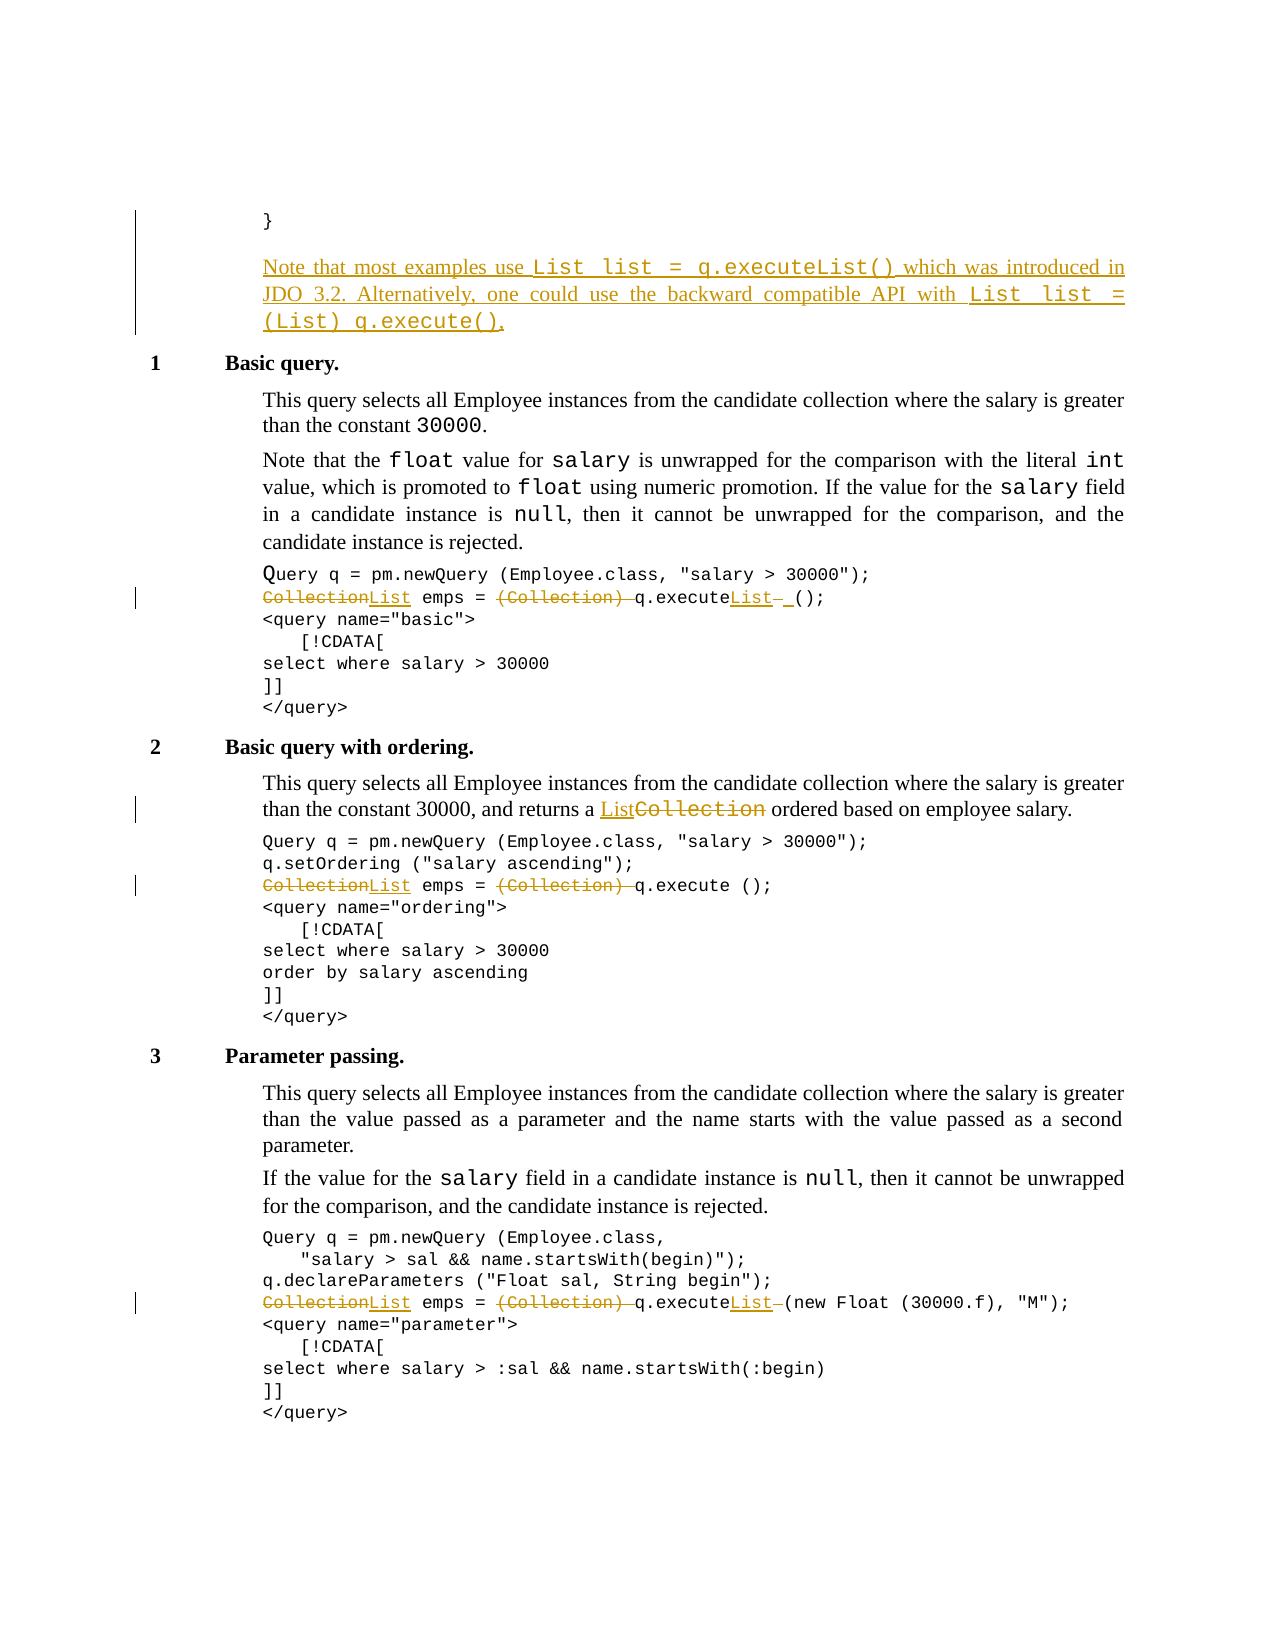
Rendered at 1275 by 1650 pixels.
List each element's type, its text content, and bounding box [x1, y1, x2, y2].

text List emps = q.executeList(new Float (30000.f), "M"); [262, 1292, 1125, 1314]
text Note that the float value for salary is unwrapped for the comparison with the literal int value, which is promoted to float using numeric promotion. If the value for the salary field in a candidate instance is null, then it cannot be unwrapped for the comparison, and the candidate instance is rejected. [262, 447, 1125, 554]
text [!CDATA[ [262, 1336, 1125, 1358]
text select where salary > 30000 [262, 940, 1125, 962]
text Query q = pm.newQuery (Employee.class, "salary > 30000"); [262, 562, 1125, 587]
text select where salary > 30000 [262, 653, 1125, 675]
text "salary > sal && name.startsWith(begin)"); [262, 1248, 1125, 1270]
text [!CDATA[ [262, 631, 1125, 653]
text </query> [262, 1402, 1125, 1423]
text Note that most examples use List list = q.executeList() which was introduced in [262, 254, 1125, 276]
text <query name="ordering"> [262, 896, 1125, 918]
text q.setOrdering ("salary ascending"); [262, 853, 1125, 874]
text ]] [262, 675, 1125, 697]
text <query name="parameter"> [262, 1314, 1125, 1336]
subtitle Basic query with ordering. [150, 733, 1125, 759]
subtitle Parameter passing. [150, 1042, 1125, 1068]
text Query q = pm.newQuery (Employee.class, "salary > 30000"); [262, 831, 1125, 853]
text </query> [262, 1006, 1125, 1028]
text </query> [262, 697, 1125, 718]
text This query selects all Employee instances from the candidate collection where the salary is greater than the constant 30000, and returns a List ordered based on employee salary. [262, 769, 1125, 822]
text } [262, 210, 1125, 232]
text JDO 3.2. Alternatively, one could use the backward compatible API with List list = (List) q.execute(), [262, 276, 1125, 335]
text ]] [262, 1380, 1125, 1402]
text This query selects all Employee instances from the candidate collection where the salary is greater than the constant 30000. [262, 386, 1125, 439]
text ]] [262, 984, 1125, 1006]
text <query name="basic"> [262, 609, 1125, 631]
text order by salary ascending [262, 962, 1125, 984]
text q.declareParameters ("Float sal, String begin"); [262, 1270, 1125, 1292]
text List emps = q.executeList (); [262, 587, 1125, 609]
text This query selects all Employee instances from the candidate collection where the salary is greater than the value passed as a parameter and the name starts with the value passed as a second parameter. [262, 1079, 1125, 1157]
text select where salary > :sal && name.startsWith(:begin) [262, 1358, 1125, 1380]
text List emps = q.execute (); [262, 874, 1125, 896]
text Query q = pm.newQuery (Employee.class, [262, 1227, 1125, 1248]
text [!CDATA[ [262, 918, 1125, 940]
text If the value for the salary field in a candidate instance is null, then it cannot be unwrapped for the comparison, and the candidate instance is rejected. [262, 1165, 1125, 1218]
subtitle Basic query. [150, 349, 1125, 375]
